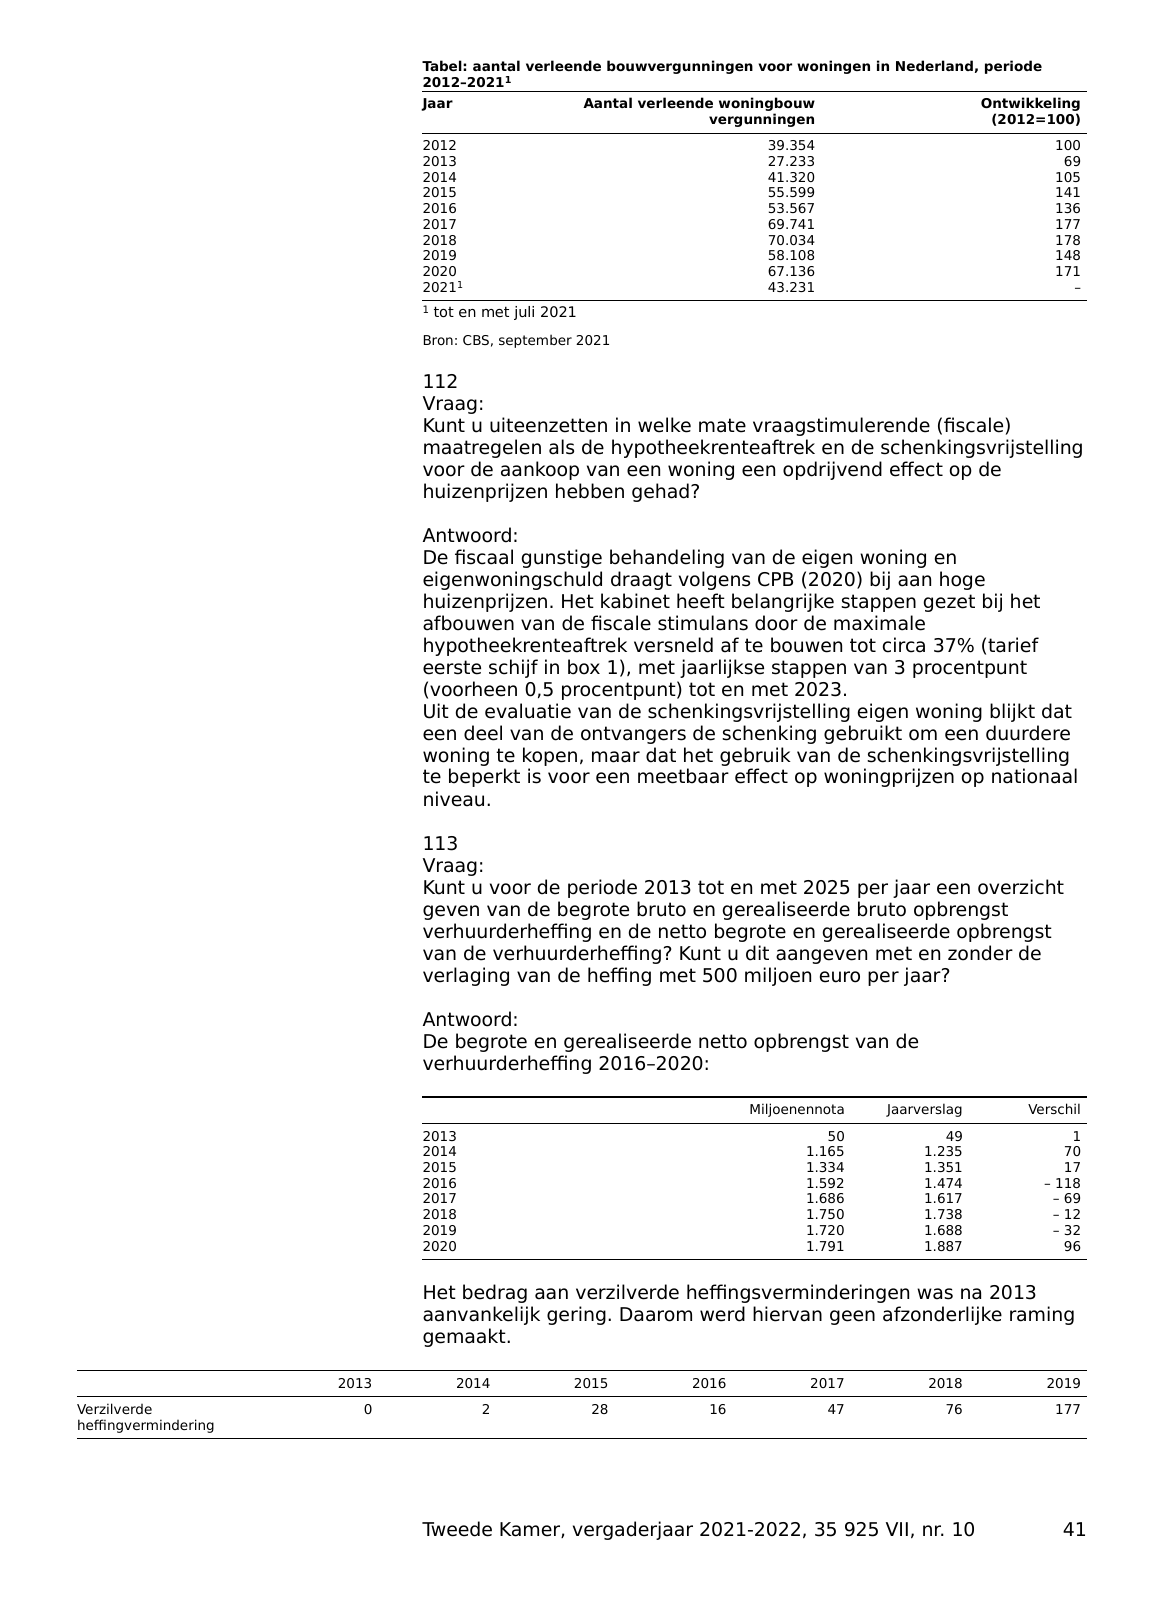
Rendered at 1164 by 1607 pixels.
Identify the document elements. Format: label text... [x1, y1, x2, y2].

table_cell 69 [821, 154, 1087, 169]
table_cell 2018 [422, 233, 555, 248]
table_cell 2016 [422, 201, 555, 217]
table_cell 47 [732, 1397, 850, 1438]
table_cell 2015 [422, 185, 555, 201]
table_cell 1 [969, 1124, 1087, 1144]
table_header Verschil [969, 1098, 1087, 1123]
table_cell 39.354 [555, 134, 821, 154]
table_cell 2 [378, 1397, 496, 1438]
table_cell 1.750 [732, 1207, 850, 1223]
table_cell 1.738 [850, 1207, 968, 1223]
table_cell 2019 [422, 248, 555, 264]
table_cell 67.136 [555, 264, 821, 280]
table_cell 43.231 [555, 280, 821, 300]
table_cell – 32 [969, 1223, 1087, 1238]
table_cell 27.233 [555, 154, 821, 169]
table_cell 2015 [422, 1160, 732, 1176]
table_cell – [821, 280, 1087, 300]
table_cell 41.320 [555, 170, 821, 185]
table_cell 2018 [422, 1207, 732, 1223]
table_cell 2017 [422, 1191, 732, 1207]
text De fiscaal gunstige behandeling van de eigen woning en eigenwoningschuld draagt volgens CPB (2020) bij aan hoge huizenprijzen. Het kabinet heeft belangrijke stappen gezet bij het afbouwen van de fiscale stimulans door de maximale hypotheekrenteaftrek versneld af te bouwen tot circa 37% (tarief eerste schijf in box 1), met jaarlijkse stappen van 3 procentpunt (voorheen 0,5 procentpunt) tot en met 2023. [422, 547, 1087, 701]
table_cell 2014 [422, 1144, 732, 1160]
table_cell 0 [260, 1397, 378, 1438]
table_cell 2016 [422, 1176, 732, 1191]
text Vraag: [422, 854, 1087, 877]
table_cell 1.686 [732, 1191, 850, 1207]
table_cell Jaar [422, 92, 555, 132]
table_cell 1.165 [732, 1144, 850, 1160]
table_cell 1.235 [850, 1144, 968, 1160]
table_cell 2017 [422, 217, 555, 232]
table_cell 100 [821, 134, 1087, 154]
table_cell 136 [821, 201, 1087, 217]
table_cell 53.567 [555, 201, 821, 217]
table_cell 55.599 [555, 185, 821, 201]
text Antwoord: [422, 525, 1087, 547]
table_cell 2012 [422, 134, 555, 154]
text De begrote en gerealiseerde netto opbrengst van de verhuurderheffing 2016–2020: [422, 1031, 1087, 1074]
table_cell 20211 [422, 280, 555, 300]
table_cell 1.617 [850, 1191, 968, 1207]
table_cell 2013 [422, 154, 555, 169]
table_cell 171 [821, 264, 1087, 280]
table_cell 2020 [422, 1239, 732, 1259]
text Kunt u voor de periode 2013 tot en met 2025 per jaar een overzicht geven van de begrote bruto en gerealiseerde bruto opbrengst verhuurderheffing en de netto begrote en gerealiseerde opbrengst van de verhuurderheffing? Kunt u dit aangeven met en zonder de verlaging van de heffing met 500 miljoen euro per jaar? [422, 877, 1087, 986]
table_cell 148 [821, 248, 1087, 264]
table_cell 178 [821, 233, 1087, 248]
table_cell 17 [969, 1160, 1087, 1176]
table_header Miljoenennota [732, 1098, 850, 1123]
table_cell 105 [821, 170, 1087, 185]
table_cell – 12 [969, 1207, 1087, 1223]
table_cell 141 [821, 185, 1087, 201]
table_header 2014 [378, 1371, 496, 1396]
table_header 2015 [496, 1371, 614, 1396]
text Antwoord: [422, 1009, 1087, 1031]
text Het bedrag aan verzilverde heffingsverminderingen was na 2013 aanvankelijk gering. Daarom werd hiervan geen afzonderlijke raming gemaakt. [422, 1282, 1087, 1348]
table_cell 49 [850, 1124, 968, 1144]
table_cell 76 [850, 1397, 968, 1438]
table_header 2013 [260, 1371, 378, 1396]
table_header Jaarverslag [850, 1098, 968, 1123]
table_cell 1.791 [732, 1239, 850, 1259]
table_cell 2020 [422, 264, 555, 280]
table_cell 50 [732, 1124, 850, 1144]
text 113 [422, 833, 1087, 854]
table_cell Aantal verleende woningbouw vergunningen [555, 92, 821, 132]
table_cell 1 tot en met juli 2021 Bron: CBS, september 2021 [422, 301, 1087, 348]
table_cell 1.592 [732, 1176, 850, 1191]
table_cell – 69 [969, 1191, 1087, 1207]
table_cell 16 [614, 1397, 732, 1438]
table_header 2019 [969, 1371, 1087, 1396]
table_cell 1.720 [732, 1223, 850, 1238]
text Uit de evaluatie van de schenkingsvrijstelling eigen woning blijkt dat een deel van de ontvangers de schenking gebruikt om een duurdere woning te kopen, maar dat het gebruik van de schenkingsvrijstelling te beperkt is voor een meetbaar effect op woningprijzen op nationaal niveau. [422, 701, 1087, 810]
table_cell 1.688 [850, 1223, 968, 1238]
table_cell 58.108 [555, 248, 821, 264]
table_header Tabel: aantal verleende bouwvergunningen voor woningen in Nederland, periode 2012–20211 [422, 59, 1087, 91]
table_header 2018 [850, 1371, 968, 1396]
text Kunt u uiteenzetten in welke mate vraagstimulerende (fiscale) maatregelen als de hypotheekrenteaftrek en de schenkingsvrijstelling voor de aankoop van een woning een opdrijvend effect op de huizenprijzen hebben gehad? [422, 414, 1087, 502]
table_cell 69.741 [555, 217, 821, 232]
table_header 2017 [732, 1371, 850, 1396]
table_cell 177 [969, 1397, 1087, 1438]
text Vraag: [422, 393, 1087, 414]
table_header 2016 [614, 1371, 732, 1396]
table_cell 28 [496, 1397, 614, 1438]
table_cell 2019 [422, 1223, 732, 1238]
table_cell 1.887 [850, 1239, 968, 1259]
table_cell 2013 [422, 1124, 732, 1144]
table_cell 177 [821, 217, 1087, 232]
table_cell 1.351 [850, 1160, 968, 1176]
table_cell 96 [969, 1239, 1087, 1259]
table_cell Verzilverde heffingvermindering [77, 1397, 260, 1438]
table_cell 70.034 [555, 233, 821, 248]
table_header [77, 1371, 260, 1396]
table_cell 1.474 [850, 1176, 968, 1191]
table_cell 1.334 [732, 1160, 850, 1176]
table_header [422, 1098, 732, 1123]
table_cell – 118 [969, 1176, 1087, 1191]
table_cell 2014 [422, 170, 555, 185]
table_cell Ontwikkeling (2012=100) [821, 92, 1087, 132]
table_cell 70 [969, 1144, 1087, 1160]
text 112 [422, 371, 1087, 393]
